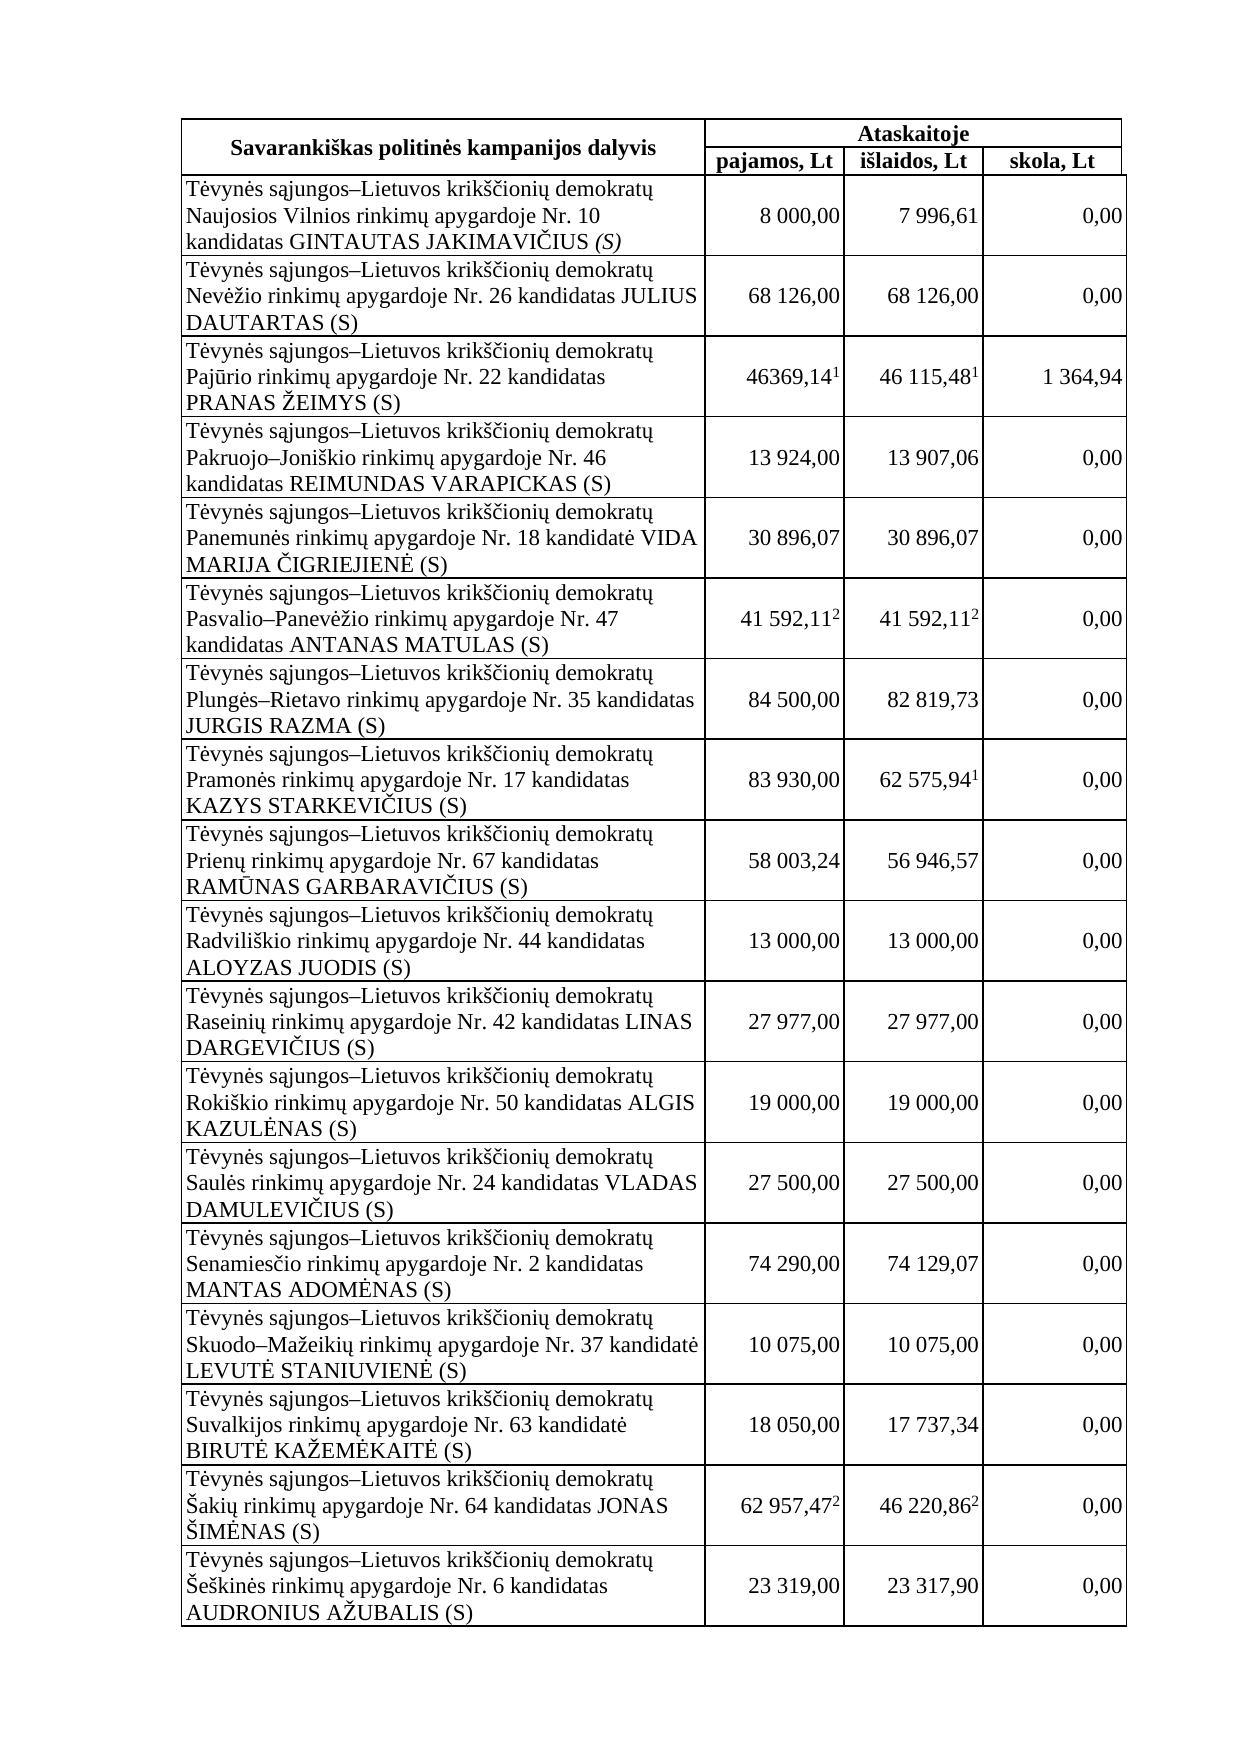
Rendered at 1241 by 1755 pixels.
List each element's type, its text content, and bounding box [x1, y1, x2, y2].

table_cell 0,00 [984, 740, 1126, 819]
table_cell 0,00 [984, 821, 1126, 899]
table_cell 0,00 [984, 1466, 1126, 1544]
table_header Savarankiškas politinės kampanijos dalyvis [182, 120, 704, 174]
table_cell 56 946,57 [845, 821, 982, 899]
table_cell 30 896,07 [845, 498, 982, 577]
table_cell 7 996,61 [845, 176, 982, 254]
table_cell 0,00 [984, 498, 1126, 577]
table_cell 0,00 [984, 1546, 1126, 1625]
table_cell 0,00 [984, 1062, 1126, 1141]
table_cell 68 126,00 [845, 256, 982, 335]
table_cell 13 924,00 [706, 417, 843, 496]
table_cell 0,00 [984, 1385, 1126, 1464]
table_cell 62 957,472 [706, 1466, 843, 1544]
table_cell 18 050,00 [706, 1385, 843, 1464]
table_cell 27 500,00 [845, 1143, 982, 1222]
table_cell 0,00 [984, 176, 1126, 254]
table_cell 46 115,481 [845, 337, 982, 416]
table_cell 0,00 [984, 256, 1126, 335]
table_cell 13 000,00 [706, 901, 843, 980]
table_cell 58 003,24 [706, 821, 843, 899]
table_cell 46369,141 [706, 337, 843, 416]
table_cell 68 126,00 [706, 256, 843, 335]
table_cell 17 737,34 [845, 1385, 982, 1464]
table_cell 0,00 [984, 579, 1126, 658]
table_cell 1 364,94 [984, 337, 1126, 416]
table_cell 13 907,06 [845, 417, 982, 496]
table_cell 41 592,112 [845, 579, 982, 658]
table_cell 0,00 [984, 1224, 1126, 1303]
table_cell 0,00 [984, 417, 1126, 496]
table_cell 10 075,00 [706, 1304, 843, 1383]
table_cell 83 930,00 [706, 740, 843, 819]
table_cell 27 977,00 [845, 982, 982, 1061]
table_cell 27 977,00 [706, 982, 843, 1061]
table_cell 0,00 [984, 901, 1126, 980]
table_cell 62 575,941 [845, 740, 982, 819]
table_cell 19 000,00 [706, 1062, 843, 1141]
table_cell 19 000,00 [845, 1062, 982, 1141]
table_cell 8 000,00 [706, 176, 843, 254]
table_cell 0,00 [984, 1143, 1126, 1222]
table_cell 30 896,07 [706, 498, 843, 577]
table_cell 41 592,112 [706, 579, 843, 658]
table_cell 10 075,00 [845, 1304, 982, 1383]
table_cell 23 317,90 [845, 1546, 982, 1625]
table_cell 27 500,00 [706, 1143, 843, 1222]
table_cell 46 220,862 [845, 1466, 982, 1544]
table_cell 74 129,07 [845, 1224, 982, 1303]
table_cell 0,00 [984, 659, 1126, 738]
table_cell 84 500,00 [706, 659, 843, 738]
table_cell 0,00 [984, 1304, 1126, 1383]
table_cell 74 290,00 [706, 1224, 843, 1303]
table_cell 82 819,73 [845, 659, 982, 738]
table_cell 13 000,00 [845, 901, 982, 980]
table_cell 23 319,00 [706, 1546, 843, 1625]
table_cell 0,00 [984, 982, 1126, 1061]
